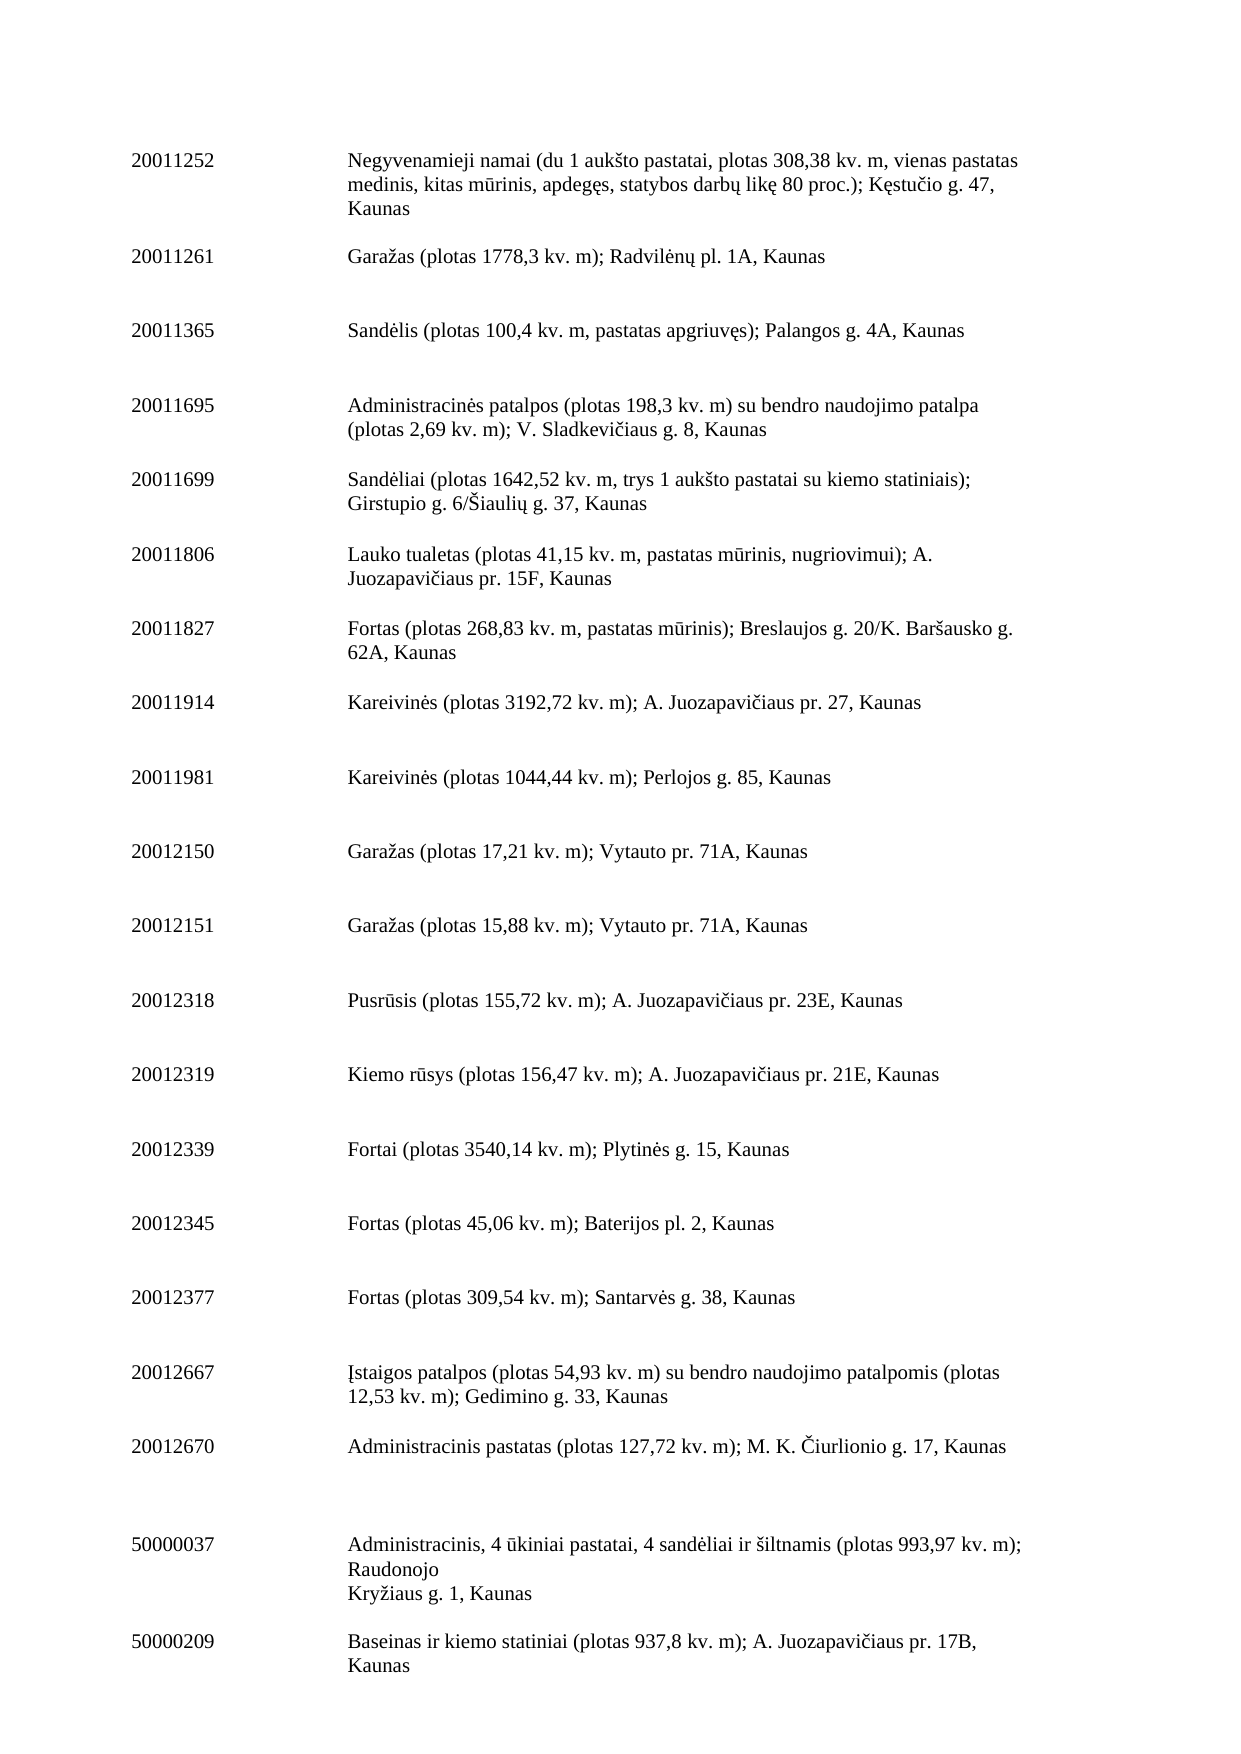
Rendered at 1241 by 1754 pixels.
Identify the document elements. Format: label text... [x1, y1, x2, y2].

table_cell [101, 1261, 114, 1285]
table_cell [1163, 1629, 1170, 1679]
table_cell [1193, 1113, 1211, 1136]
table_cell [1163, 1533, 1170, 1604]
table_cell [1163, 369, 1170, 393]
table_cell [1155, 393, 1163, 443]
table_cell 20012377 [115, 1285, 336, 1336]
table_cell Garažas (plotas 1778,3 kv. m); Radvilėnų pl. 1A, Kaunas [336, 244, 1037, 294]
table_cell [101, 1038, 114, 1062]
table_cell [1148, 690, 1155, 741]
table_cell [1193, 1062, 1211, 1112]
table_cell [1155, 518, 1163, 541]
table_cell 20012318 [115, 988, 336, 1038]
table_cell [101, 1285, 114, 1336]
table_cell [1155, 964, 1163, 988]
table_cell [101, 1360, 114, 1410]
table_cell [1193, 889, 1211, 913]
table_cell [101, 592, 114, 616]
table_cell [1170, 765, 1192, 815]
table_cell [1163, 1336, 1170, 1359]
table_cell [1163, 592, 1170, 616]
table_cell [1170, 443, 1192, 467]
table_cell [1037, 541, 1148, 592]
table_cell [1148, 765, 1155, 815]
table_cell [1155, 1629, 1163, 1679]
table_cell [101, 1336, 114, 1359]
table_cell Įstaigos patalpos (plotas 54,93 kv. m) su bendro naudojimo patalpomis (plotas 12,53 kv. m); Gedimino g. 33, Kaunas [336, 1360, 1037, 1410]
table_cell [115, 1484, 1155, 1508]
table_cell [101, 1508, 114, 1532]
table_cell Kareivinės (plotas 3192,72 kv. m); A. Juozapavičiaus pr. 27, Kaunas [336, 690, 1037, 741]
table_cell [101, 690, 114, 741]
table_cell [1193, 443, 1211, 467]
table_cell [1193, 592, 1211, 616]
table_cell [1193, 988, 1211, 1038]
table_cell 20012667 [115, 1360, 336, 1410]
table_cell [1155, 443, 1163, 467]
table_cell [1170, 1211, 1192, 1261]
table_cell [1170, 1187, 1192, 1211]
table_cell [101, 1533, 114, 1604]
table_cell [115, 741, 1155, 764]
table_cell Sandėliai (plotas 1642,52 kv. m, trys 1 aukšto pastatai su kiemo statiniais); Girstupio g. 6/Šiaulių g. 37, Kaunas [336, 467, 1037, 517]
table_cell [101, 318, 114, 369]
table_cell [1155, 592, 1163, 616]
table_cell [1170, 1533, 1192, 1604]
table_cell [1170, 294, 1192, 318]
table_cell [1193, 1508, 1211, 1532]
table_cell [1037, 839, 1148, 889]
table_cell [1163, 518, 1170, 541]
table_cell [1193, 1629, 1211, 1679]
table_cell [115, 1113, 1155, 1136]
table_cell [1193, 294, 1211, 318]
table_cell [115, 666, 1155, 690]
table_cell [1163, 244, 1170, 294]
table_cell [1155, 369, 1163, 393]
table_cell [1170, 148, 1192, 220]
table_cell [1193, 1484, 1211, 1508]
table_cell [101, 393, 114, 443]
table_cell [1193, 741, 1211, 764]
table_cell [1163, 1187, 1170, 1211]
table_cell [1163, 541, 1170, 592]
table_cell [1193, 148, 1211, 220]
table_cell [1170, 318, 1192, 369]
table_cell [1193, 369, 1211, 393]
table_cell 20011261 [115, 244, 336, 294]
table_cell [1163, 1360, 1170, 1410]
table_cell [1163, 913, 1170, 964]
table_cell [1163, 1113, 1170, 1136]
table_cell [1155, 1484, 1163, 1508]
table_cell [1193, 1434, 1211, 1484]
table_cell [1193, 964, 1211, 988]
table_cell [1148, 1211, 1155, 1261]
table_cell Negyvenamieji namai (du 1 aukšto pastatai, plotas 308,38 kv. m, vienas pastatas medinis, kitas mūrinis, apdegęs, statybos darbų likę 80 proc.); Kęstučio g. 47, Kaunas [336, 148, 1037, 220]
table_cell [1170, 666, 1192, 690]
table_cell [1163, 1285, 1170, 1336]
table_cell [115, 369, 1155, 393]
table_cell [1163, 1410, 1170, 1434]
table_cell Administracinės patalpos (plotas 198,3 kv. m) su bendro naudojimo patalpa (plotas 2,69 kv. m); V. Sladkevičiaus g. 8, Kaunas [336, 393, 1037, 443]
table_cell [1155, 1038, 1163, 1062]
table_cell [101, 467, 114, 517]
table_cell [101, 518, 114, 541]
table_cell [1193, 1038, 1211, 1062]
table_cell [1155, 318, 1163, 369]
table_cell [101, 369, 114, 393]
table_cell [1148, 839, 1155, 889]
table_cell [1193, 690, 1211, 741]
table_cell [1170, 1285, 1192, 1336]
table_cell [1148, 244, 1155, 294]
table_cell [101, 765, 114, 815]
table_cell [1170, 616, 1192, 666]
table_cell [1170, 839, 1192, 889]
table_cell [115, 294, 1155, 318]
table_cell [1037, 1062, 1148, 1112]
table_cell [1170, 1136, 1192, 1187]
table_cell [1193, 913, 1211, 964]
table_cell [1170, 1410, 1192, 1434]
table_cell [101, 443, 114, 467]
table_cell 20011365 [115, 318, 336, 369]
table_cell [115, 592, 1155, 616]
table_cell [1193, 1605, 1211, 1629]
table_cell [1148, 1434, 1155, 1484]
table_cell Administracinis, 4 ūkiniai pastatai, 4 sandėliai ir šiltnamis (plotas 993,97 kv. m); Raudonojo Kryžiaus g. 1, Kaunas [336, 1533, 1037, 1604]
table_cell [1037, 913, 1148, 964]
table_cell [1193, 220, 1211, 244]
table_cell 20012345 [115, 1211, 336, 1261]
table_cell [1170, 1484, 1192, 1508]
table_cell [101, 1434, 114, 1484]
table_cell [1037, 1136, 1148, 1187]
table_cell [101, 294, 114, 318]
table_cell [1193, 1360, 1211, 1410]
table_cell [101, 913, 114, 964]
table_cell [1170, 1113, 1192, 1136]
table_cell [1170, 592, 1192, 616]
table_cell [1163, 964, 1170, 988]
table_cell [1148, 1360, 1155, 1410]
table_cell [1163, 1136, 1170, 1187]
table_cell 20012319 [115, 1062, 336, 1112]
table_cell [1193, 518, 1211, 541]
table_cell [1155, 541, 1163, 592]
table_cell [1037, 1285, 1148, 1336]
table_cell [1155, 666, 1163, 690]
table_cell [1155, 148, 1163, 220]
table_cell [1163, 1484, 1170, 1508]
table_cell [1148, 318, 1155, 369]
table_cell Sandėlis (plotas 100,4 kv. m, pastatas apgriuvęs); Palangos g. 4A, Kaunas [336, 318, 1037, 369]
table_cell [1170, 889, 1192, 913]
table_cell [101, 1211, 114, 1261]
table_cell Fortas (plotas 309,54 kv. m); Santarvės g. 38, Kaunas [336, 1285, 1037, 1336]
table_cell [1148, 148, 1155, 220]
table_cell [1193, 244, 1211, 294]
table_cell 20011981 [115, 765, 336, 815]
table_cell [1193, 1136, 1211, 1187]
table_cell [1155, 467, 1163, 517]
table_cell [1155, 220, 1163, 244]
table_cell [1163, 1605, 1170, 1629]
table_cell [1155, 1605, 1163, 1629]
table_cell [1163, 294, 1170, 318]
table_cell [1170, 1038, 1192, 1062]
table_cell [1037, 690, 1148, 741]
table_cell [1193, 1533, 1211, 1604]
table_cell [1193, 541, 1211, 592]
table_cell [1163, 467, 1170, 517]
table_cell [101, 1629, 114, 1679]
table_cell [101, 1410, 114, 1434]
table_cell Fortas (plotas 45,06 kv. m); Baterijos pl. 2, Kaunas [336, 1211, 1037, 1261]
table_cell [1155, 1508, 1163, 1532]
table_cell [1163, 839, 1170, 889]
table_cell [1148, 1136, 1155, 1187]
table_cell [1163, 148, 1170, 220]
table_cell [1193, 616, 1211, 666]
table_cell 20011699 [115, 467, 336, 517]
table_cell [1170, 988, 1192, 1038]
table_cell [1170, 369, 1192, 393]
table_cell [101, 244, 114, 294]
table_cell [1193, 815, 1211, 839]
table_cell 20012670 [115, 1434, 336, 1484]
table_cell [1148, 1062, 1155, 1112]
table_cell [115, 964, 1155, 988]
table_cell [1193, 1261, 1211, 1285]
table_cell [1148, 616, 1155, 666]
table_cell [1170, 244, 1192, 294]
table_cell Kiemo rūsys (plotas 156,47 kv. m); A. Juozapavičiaus pr. 21E, Kaunas [336, 1062, 1037, 1112]
table_cell 50000037 [115, 1533, 336, 1604]
table_cell Baseinas ir kiemo statiniai (plotas 937,8 kv. m); A. Juozapavičiaus pr. 17B, Kaunas [336, 1629, 1037, 1679]
table_cell [101, 1187, 114, 1211]
table_cell Pusrūsis (plotas 155,72 kv. m); A. Juozapavičiaus pr. 23E, Kaunas [336, 988, 1037, 1038]
table_cell 50000209 [115, 1629, 336, 1679]
table_cell [1037, 988, 1148, 1038]
table_cell [1155, 244, 1163, 294]
table_cell [101, 148, 114, 220]
table_cell [1170, 541, 1192, 592]
table_cell [1037, 1533, 1148, 1604]
table_cell [1170, 1434, 1192, 1484]
table_cell [1148, 1533, 1155, 1604]
table_cell [101, 1136, 114, 1187]
table_cell [1193, 839, 1211, 889]
table_cell [1037, 244, 1148, 294]
table_cell [115, 1336, 1155, 1359]
table_cell [1163, 1508, 1170, 1532]
table_cell [1155, 1434, 1163, 1484]
table_cell [101, 666, 114, 690]
table_cell [1170, 1605, 1192, 1629]
table_cell [1155, 1336, 1163, 1359]
table_cell [1193, 1336, 1211, 1359]
table_cell [1163, 616, 1170, 666]
table_cell [1163, 988, 1170, 1038]
table_cell [115, 815, 1155, 839]
table_cell [1155, 1533, 1163, 1604]
table_cell [1193, 467, 1211, 517]
table_cell [1155, 1285, 1163, 1336]
table_cell [101, 1484, 114, 1508]
table_cell [1170, 1261, 1192, 1285]
table_cell [101, 616, 114, 666]
table_cell Garažas (plotas 17,21 kv. m); Vytauto pr. 71A, Kaunas [336, 839, 1037, 889]
table_cell [115, 220, 1155, 244]
table_cell 20011806 [115, 541, 336, 592]
table_cell Fortai (plotas 3540,14 kv. m); Plytinės g. 15, Kaunas [336, 1136, 1037, 1187]
table_cell [1155, 1211, 1163, 1261]
table_cell [1170, 815, 1192, 839]
table_cell [1170, 741, 1192, 764]
table_cell Lauko tualetas (plotas 41,15 kv. m, pastatas mūrinis, nugriovimui); A. Juozapavičiaus pr. 15F, Kaunas [336, 541, 1037, 592]
table_cell Fortas (plotas 268,83 kv. m, pastatas mūrinis); Breslaujos g. 20/K. Baršausko g. 62A, Kaunas [336, 616, 1037, 666]
table_cell [1193, 765, 1211, 815]
table_cell [1155, 913, 1163, 964]
table_cell [1170, 1062, 1192, 1112]
table_cell [1155, 815, 1163, 839]
table_cell [1163, 443, 1170, 467]
table_cell [1193, 1211, 1211, 1261]
table_cell [1193, 1285, 1211, 1336]
table_cell [1170, 1336, 1192, 1359]
table_cell [101, 839, 114, 889]
table_cell [115, 1410, 1155, 1434]
table_cell [1193, 318, 1211, 369]
table_cell [1193, 666, 1211, 690]
table_cell [1148, 988, 1155, 1038]
table_cell [1155, 1410, 1163, 1434]
table_cell 20011914 [115, 690, 336, 741]
table_cell [1155, 1360, 1163, 1410]
table_cell [1170, 1360, 1192, 1410]
table_cell [101, 1062, 114, 1112]
table_cell [1155, 765, 1163, 815]
table_cell [1155, 1136, 1163, 1187]
table_cell [1163, 393, 1170, 443]
table_cell Kareivinės (plotas 1044,44 kv. m); Perlojos g. 85, Kaunas [336, 765, 1037, 815]
table_cell [115, 1261, 1155, 1285]
table_cell [1163, 690, 1170, 741]
table_cell [1155, 988, 1163, 1038]
table_cell [1163, 1211, 1170, 1261]
table_cell [1155, 1062, 1163, 1112]
table_cell [101, 889, 114, 913]
table_cell [1155, 690, 1163, 741]
table_cell [1037, 765, 1148, 815]
table_cell [1193, 1187, 1211, 1211]
table_cell [115, 443, 1155, 467]
table_cell [101, 815, 114, 839]
table_cell Garažas (plotas 15,88 kv. m); Vytauto pr. 71A, Kaunas [336, 913, 1037, 964]
table_cell [1148, 541, 1155, 592]
table_cell [1148, 467, 1155, 517]
table_cell [1170, 1508, 1192, 1532]
table_cell [101, 541, 114, 592]
table_cell [1155, 889, 1163, 913]
table_cell 20012151 [115, 913, 336, 964]
table_cell [1163, 741, 1170, 764]
table_cell [101, 1605, 114, 1629]
table_cell [1163, 1261, 1170, 1285]
table_cell [1148, 913, 1155, 964]
table_cell [1193, 1410, 1211, 1434]
table_cell [1163, 318, 1170, 369]
table_cell [1155, 1187, 1163, 1211]
table_cell [115, 1508, 1155, 1532]
table_cell [1193, 393, 1211, 443]
table_cell [1155, 1261, 1163, 1285]
table_cell [1148, 1285, 1155, 1336]
table_cell [1037, 1434, 1148, 1484]
table_cell [1037, 1211, 1148, 1261]
table_cell [115, 1605, 1155, 1629]
table_cell 20011695 [115, 393, 336, 443]
table_cell [1163, 220, 1170, 244]
table_cell [115, 889, 1155, 913]
table_cell [1163, 1038, 1170, 1062]
table_cell [1170, 690, 1192, 741]
table_cell [101, 741, 114, 764]
table_cell [1163, 889, 1170, 913]
table_cell [101, 988, 114, 1038]
table_cell [1155, 741, 1163, 764]
table_cell [1155, 294, 1163, 318]
table_cell [1037, 148, 1148, 220]
table_cell [1163, 1062, 1170, 1112]
table_cell [1170, 393, 1192, 443]
table_cell Administracinis pastatas (plotas 127,72 kv. m); M. K. Čiurlionio g. 17, Kaunas [336, 1434, 1037, 1484]
table_cell [1037, 616, 1148, 666]
table_cell [1170, 467, 1192, 517]
table_cell [115, 1187, 1155, 1211]
table_cell [1170, 1629, 1192, 1679]
table_cell [1170, 964, 1192, 988]
table_cell [1037, 1360, 1148, 1410]
table_cell [1155, 1113, 1163, 1136]
table_cell [101, 964, 114, 988]
table_cell [1148, 393, 1155, 443]
table_cell [1170, 220, 1192, 244]
table_cell [115, 518, 1155, 541]
table_cell [1037, 318, 1148, 369]
table_cell 20012339 [115, 1136, 336, 1187]
table_cell [1037, 467, 1148, 517]
table_cell [115, 1038, 1155, 1062]
table_cell [101, 220, 114, 244]
table_cell 20012150 [115, 839, 336, 889]
table_cell [1037, 393, 1148, 443]
table_cell [1037, 1629, 1148, 1679]
table_cell [1155, 616, 1163, 666]
table_cell [101, 1113, 114, 1136]
table_cell [1163, 1434, 1170, 1484]
table_cell [1163, 666, 1170, 690]
table_cell [1155, 839, 1163, 889]
table_cell [1163, 765, 1170, 815]
table_cell 20011827 [115, 616, 336, 666]
table_cell [1170, 518, 1192, 541]
table_cell [1163, 815, 1170, 839]
table_cell [1170, 913, 1192, 964]
table_cell [1148, 1629, 1155, 1679]
table_cell 20011252 [115, 148, 336, 220]
